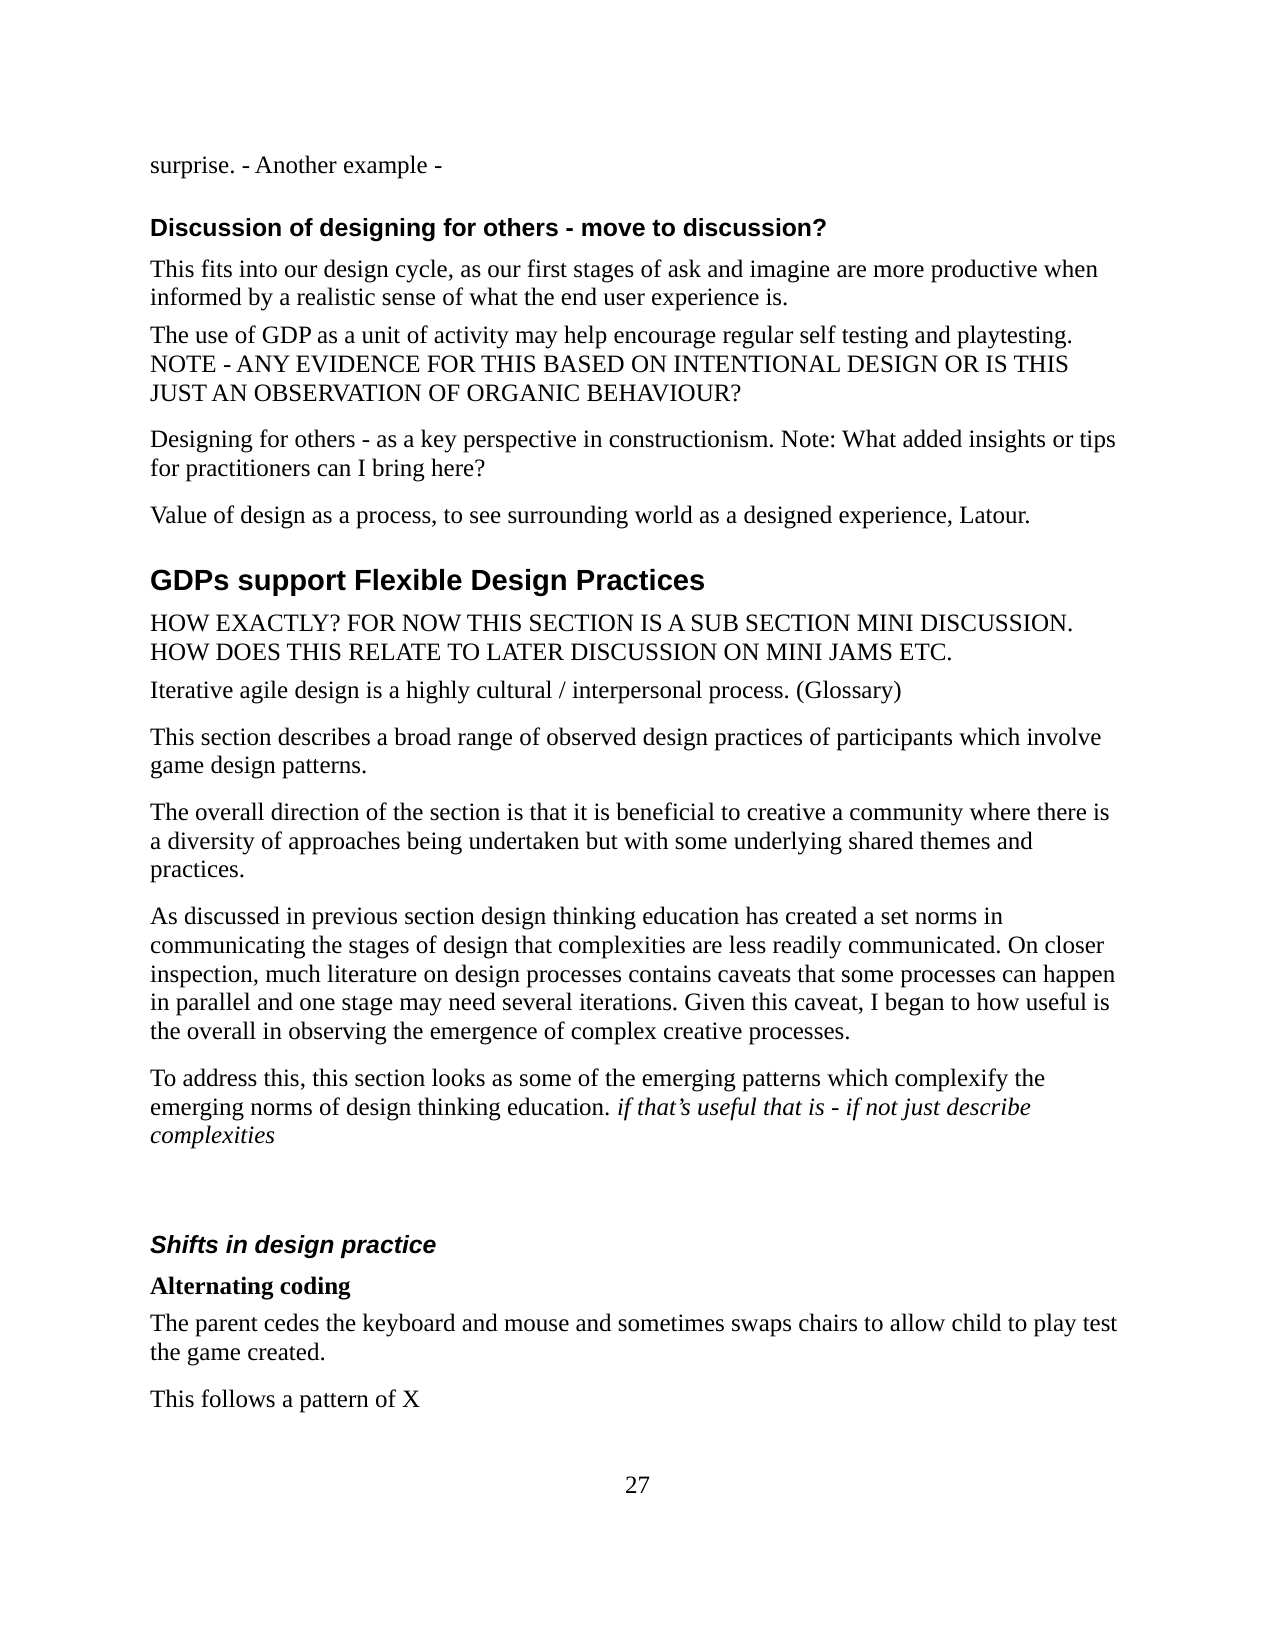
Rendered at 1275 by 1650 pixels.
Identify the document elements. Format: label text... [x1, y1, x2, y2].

text Value of design as a process, to see surrounding world as a designed experience, Latour. [150, 500, 1125, 528]
text HOW EXACTLY? FOR NOW THIS SECTION IS A SUB SECTION MINI DISCUSSION. HOW DOES THIS RELATE TO LATER DISCUSSION ON MINI JAMS ETC. [150, 608, 1125, 666]
text The overall direction of the section is that it is beneficial to creative a community where there is a diversity of approaches being undertaken but with some underlying shared themes and practices. [150, 797, 1125, 883]
subtitle Shifts in design practice [150, 1230, 1125, 1258]
text The parent cedes the keyboard and mouse and sometimes swaps chairs to allow child to play test the game created. [150, 1308, 1125, 1366]
subtitle GDPs support Flexible Design Practices [150, 562, 1125, 596]
text Iterative agile design is a highly cultural / interpersonal process. (Glossary) [150, 675, 1125, 704]
text As discussed in previous section design thinking education has created a set norms in communicating the stages of design that complexities are less readily communicated. On closer inspection, much literature on design processes contains caveats that some processes can happen in parallel and one stage may need several iterations. Given this caveat, I began to how useful is the overall in observing the emergence of complex creative processes. [150, 901, 1125, 1045]
subtitle Discussion of designing for others - move to discussion? [150, 213, 1125, 241]
text This section describes a broad range of observed design practices of participants which involve game design patterns. [150, 722, 1125, 779]
text The use of GDP as a unit of activity may help encourage regular self testing and playtesting. NOTE - ANY EVIDENCE FOR THIS BASED ON INTENTIONAL DESIGN OR IS THIS JUST AN OBSERVATION OF ORGANIC BEHAVIOUR? [150, 320, 1125, 406]
text Alternating coding [150, 1271, 1125, 1299]
text To address this, this section looks as some of the emerging patterns which complexify the emerging norms of design thinking education. if that’s useful that is - if not just describe complexities [150, 1063, 1125, 1149]
text This follows a pattern of X [150, 1384, 1125, 1413]
text This fits into our design cycle, as our first stages of ask and imagine are more productive when informed by a realistic sense of what the end user experience is. [150, 254, 1125, 311]
text surprise. - Another example - [150, 150, 1125, 179]
text Designing for others - as a key perspective in constructionism. Note: What added insights or tips for practitioners can I bring here? [150, 424, 1125, 482]
